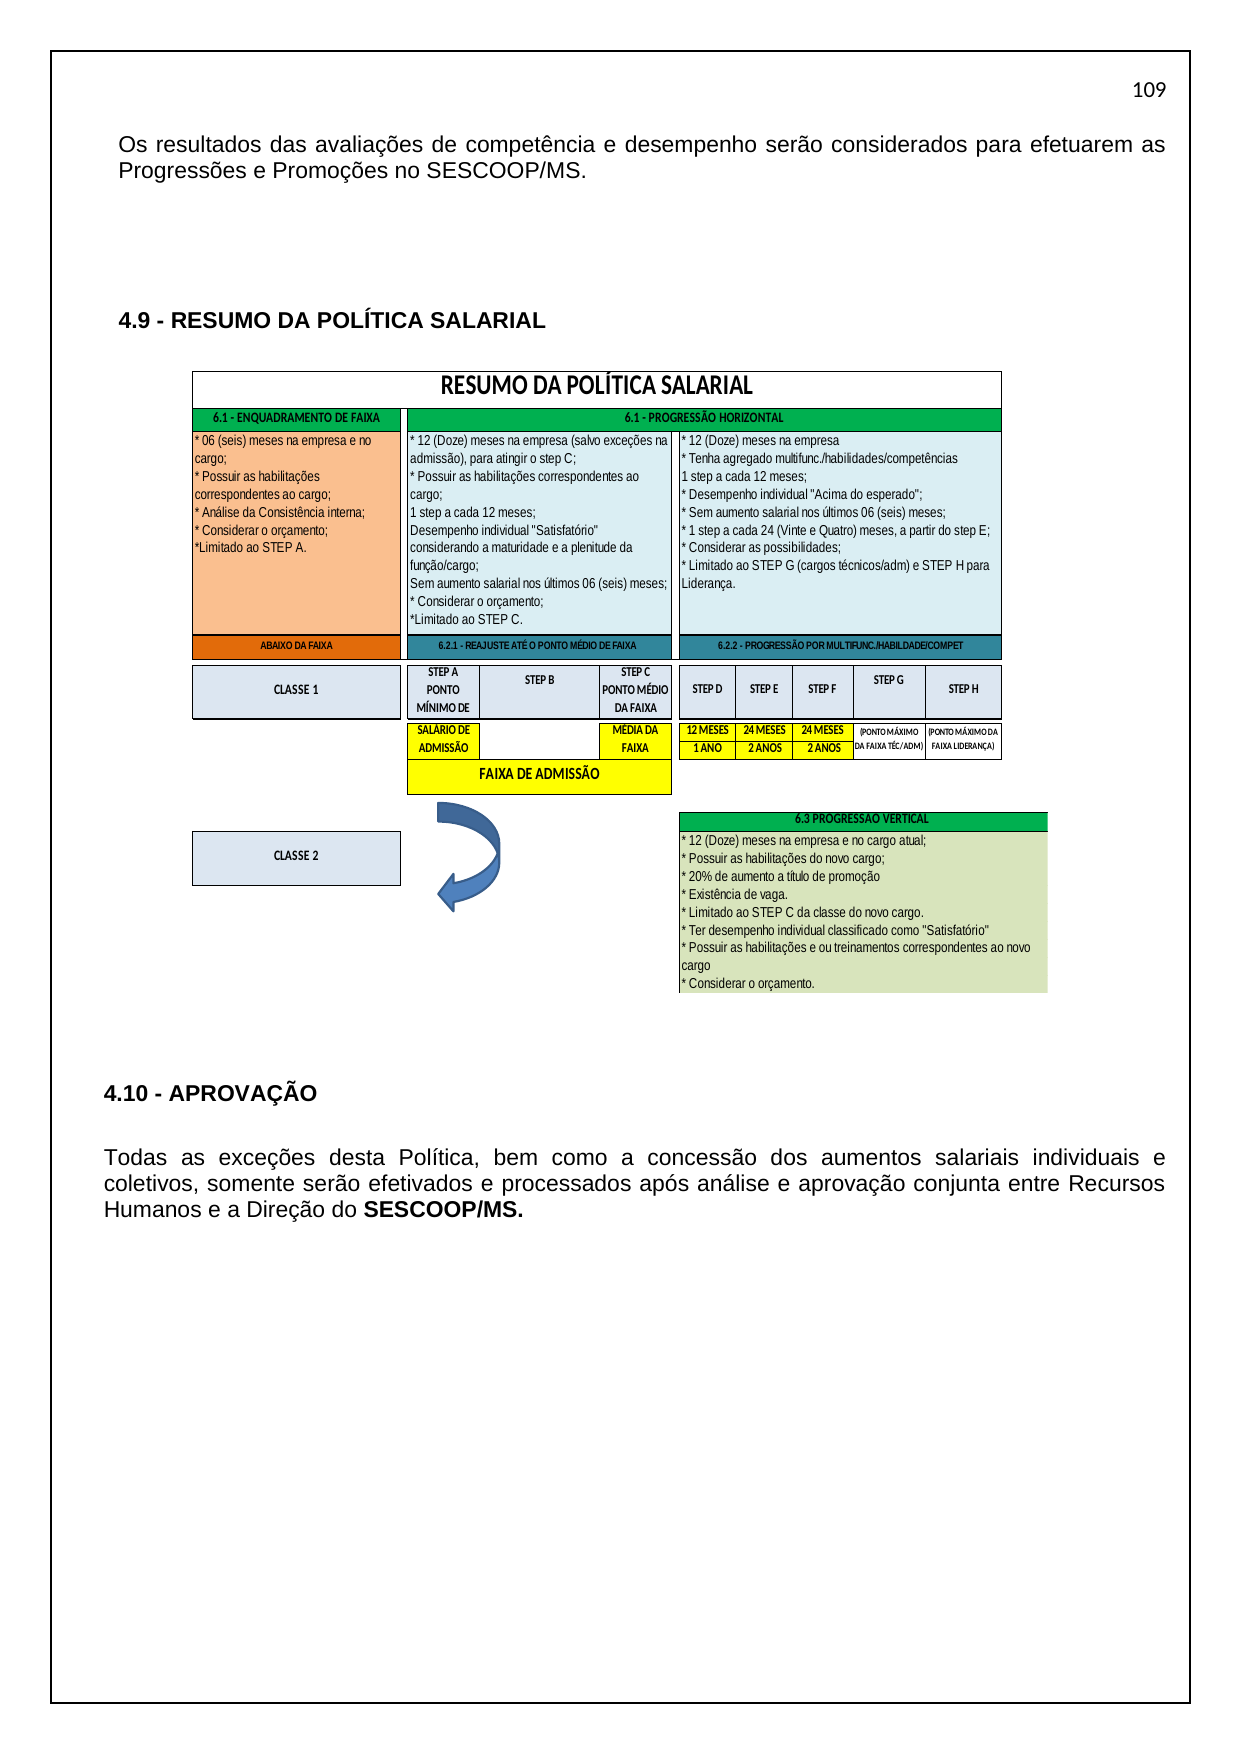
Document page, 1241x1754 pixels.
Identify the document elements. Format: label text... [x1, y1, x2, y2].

text 4.9 - RESUMO DA POLÍTICA SALARIAL [118, 296, 1166, 334]
text Todas as exceções desta Política, bem como a concessão dos aumentos salariais individuais e coletivos, somente serão efetivados e processados após análise e aprovação conjunta entre Recursos Humanos e a Direção do SESCOOP/MS. [103, 1143, 1166, 1222]
text 4.10 - APROVAÇÃO [103, 1068, 1166, 1106]
text Os resultados das avaliações de competência e desempenho serão considerados para efetuarem as Progressões e Promoções no SESCOOP/MS. [118, 131, 1166, 184]
